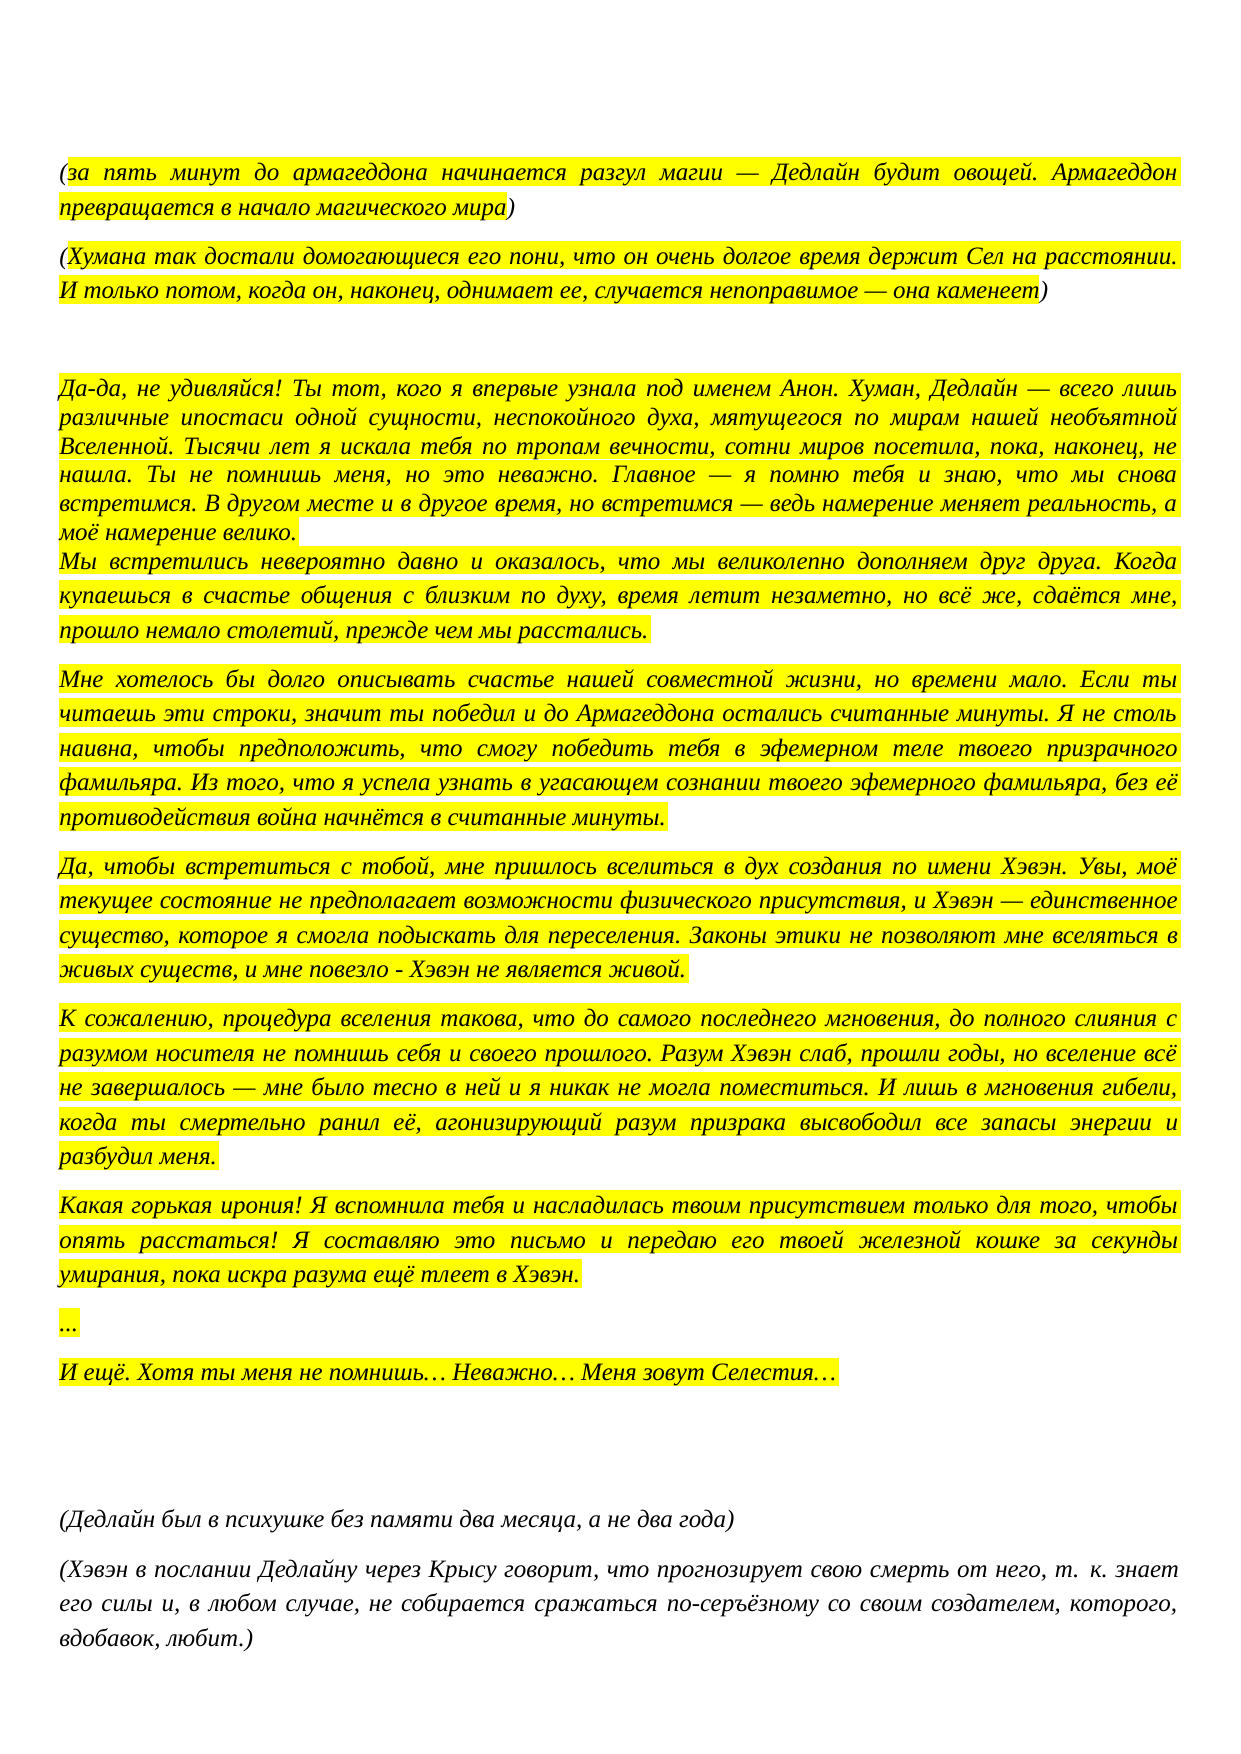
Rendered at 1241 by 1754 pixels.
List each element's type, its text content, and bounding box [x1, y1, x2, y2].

text Какая горькая ирония! Я вспомнила тебя и насладилась твоим присутствием только для того, чтобы опять расстаться! Я составляю это письмо и передаю его твоей железной кошке за секунды умирания, пока искра разума ещё тлеет в Хэвэн. [59, 1190, 1181, 1288]
text Да, чтобы встретиться с тобой, мне пришлось вселиться в дух создания по имени Хэвэн. Увы, моё текущее состояние не предполагает возможности физического присутствия, и Хэвэн — единственное существо, которое я смогла подыскать для переселения. Законы этики не позволяют мне вселяться в живых существ, и мне повезло - Хэвэн не является живой. [59, 851, 1181, 983]
text Да-да, не удивляйся! Ты тот, кого я впервые узнала под именем Анон. Хуман, Дедлайн — всего лишь различные ипостаси одной сущности, неспокойного духа, мятущегося по мирам нашей необъятной Вселенной. Тысячи лет я искала тебя по тропам вечности, сотни миров посетила, пока, наконец, не нашла. Ты не помнишь меня, но это неважно. Главное — я помню тебя и знаю, что мы снова встретимся. В другом месте и в другое время, но встретимся — ведь намерение меняет реальность, а моё намерение велико. [59, 373, 1181, 546]
text И ещё. Хотя ты меня не помнишь… Неважно… Меня зовут Селестия… [59, 1357, 1181, 1386]
text Мы встретились невероятно давно и оказалось, что мы великолепно дополняем друг друга. Когда купаешься в счастье общения с близким по духу, время летит незаметно, но всё же, сдаётся мне, прошло немало столетий, прежде чем мы расстались. [59, 546, 1181, 643]
text (Дедлайн был в психушке без памяти два месяца, а не два года) [59, 1504, 1181, 1533]
text Мне хотелось бы долго описывать счастье нашей совместной жизни, но времени мало. Если ты читаешь эти строки, значит ты победил и до Армагеддона остались считанные минуты. Я не столь наивна, чтобы предположить, что смогу победить тебя в эфемерном теле твоего призрачного фамильяра. Из того, что я успела узнать в угасающем сознании твоего эфемерного фамильяра, без её противодействия война начнётся в считанные минуты. [59, 664, 1181, 831]
text (за пять минут до армагеддона начинается разгул магии — Дедлайн будит овощей. Армагеддон превращается в начало магического мира) [59, 157, 1181, 220]
text (Хэвэн в послании Дедлайну через Крысу говорит, что прогнозирует свою смерть от него, т. к. знает его силы и, в любом случае, не собирается сражаться по-серъёзному со своим создателем, которого, вдобавок, любит.) [59, 1554, 1181, 1651]
text ... [59, 1308, 1181, 1337]
text К сожалению, процедура вселения такова, что до самого последнего мгновения, до полного слияния с разумом носителя не помнишь себя и своего прошлого. Разум Хэвэн слаб, прошли годы, но вселение всё не завершалось — мне было тесно в ней и я никак не могла поместиться. И лишь в мгновения гибели, когда ты смертельно ранил её, агонизирующий разум призрака высвободил все запасы энергии и разбудил меня. [59, 1003, 1181, 1170]
text (Хумана так достали домогающиеся его пони, что он очень долгое время держит Сел на расстоянии. И только потом, когда он, наконец, однимает ее, случается непоправимое — она каменеет) [59, 241, 1181, 304]
